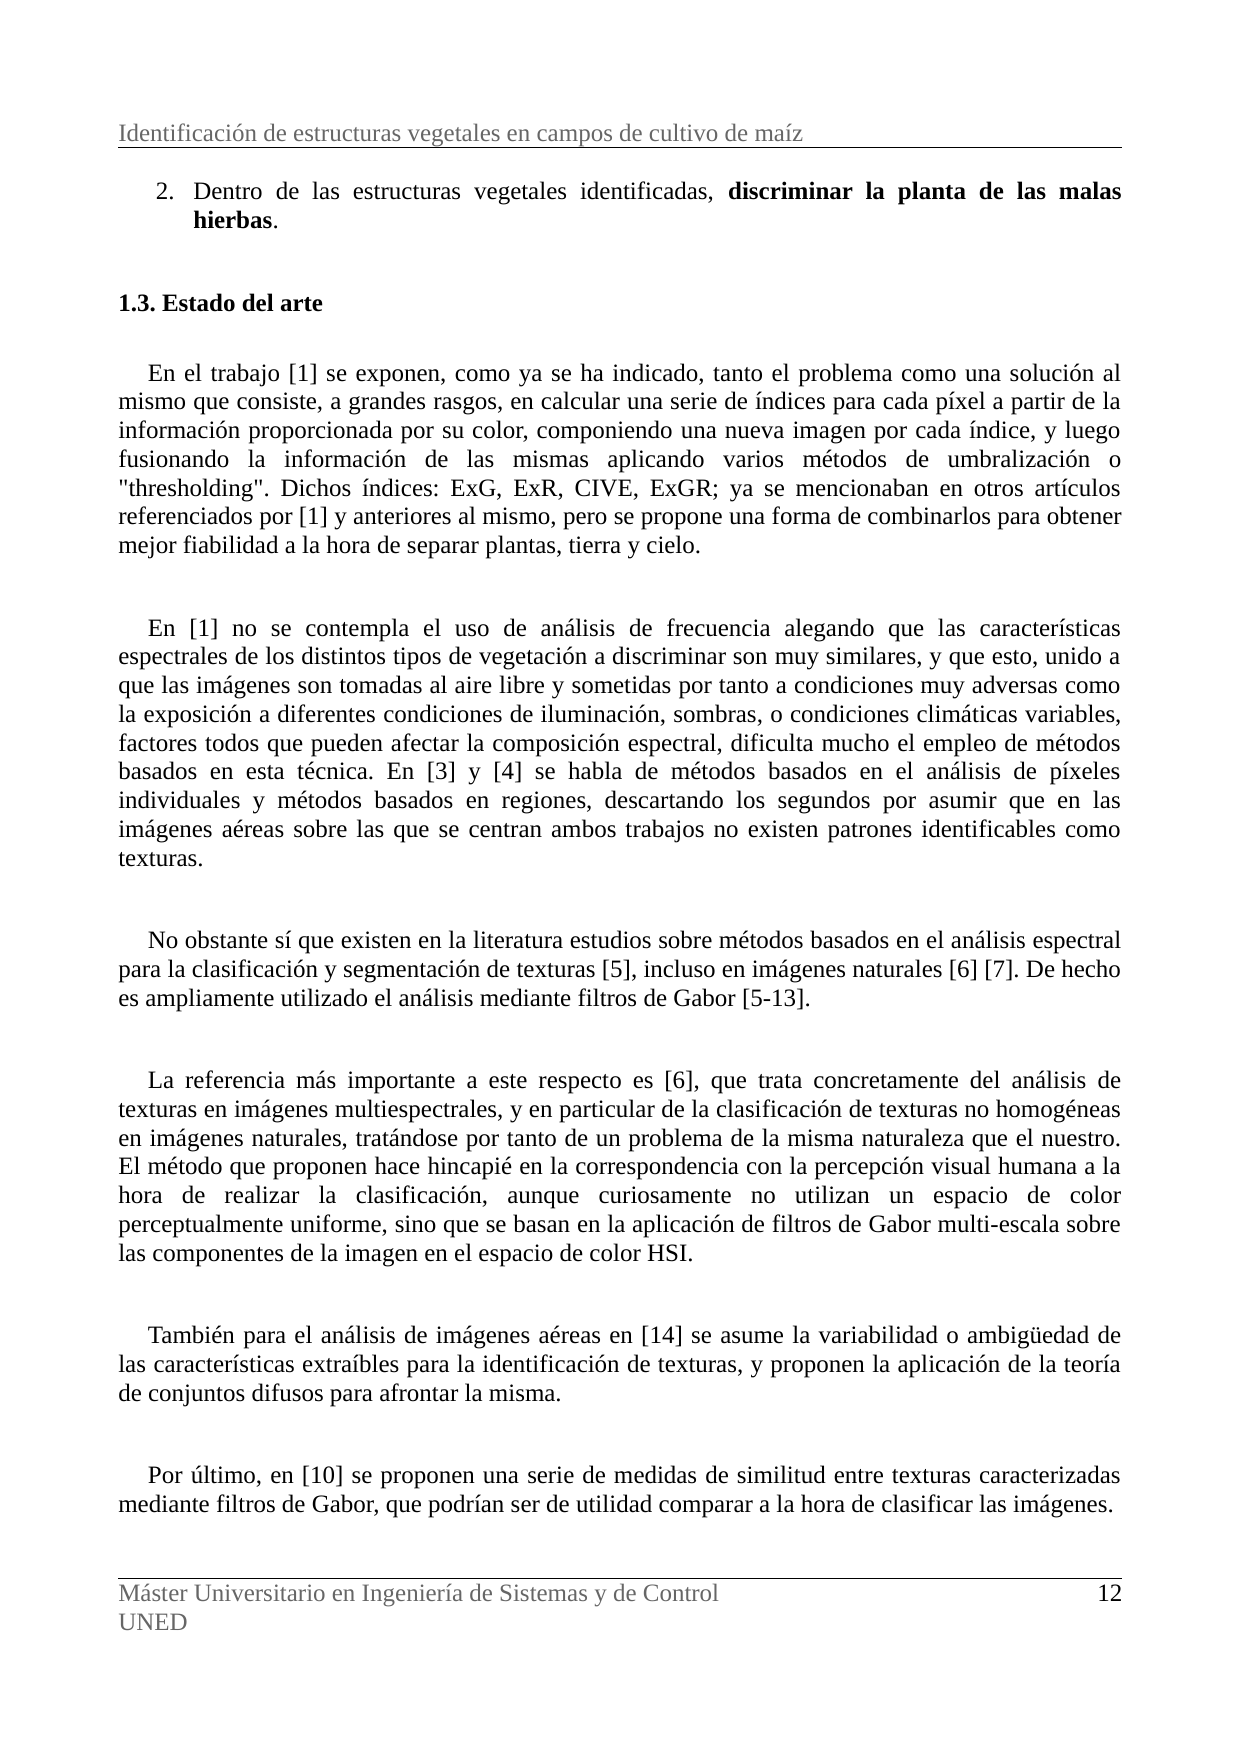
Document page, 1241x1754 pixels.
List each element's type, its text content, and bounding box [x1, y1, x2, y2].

text Por último, en [10] se proponen una serie de medidas de similitud entre texturas caracterizadas mediante filtros de Gabor, que podrían ser de utilidad comparar a la hora de clasificar las imágenes. [118, 1460, 1122, 1518]
text También para el análisis de imágenes aéreas en [14] se asume la variabilidad o ambigüedad de las características extraíbles para la identificación de texturas, y proponen la aplicación de la teoría de conjuntos difusos para afrontar la misma. [118, 1320, 1122, 1406]
text No obstante sí que existen en la literatura estudios sobre métodos basados en el análisis espectral para la clasificación y segmentación de texturas [5], incluso en imágenes naturales [6] [7]. De hecho es ampliamente utilizado el análisis mediante filtros de Gabor [5-13]. [118, 925, 1122, 1011]
text En el trabajo [1] se exponen, como ya se ha indicado, tanto el problema como una solución al mismo que consiste, a grandes rasgos, en calcular una serie de índices para cada píxel a partir de la información proporcionada por su color, componiendo una nueva imagen por cada índice, y luego fusionando la información de las mismas aplicando varios métodos de umbralización o "thresholding". Dichos índices: ExG, ExR, CIVE, ExGR; ya se mencionaban en otros artículos referenciados por [1] y anteriores al mismo, pero se propone una forma de combinarlos para obtener mejor fiabilidad a la hora de separar plantas, tierra y cielo. [118, 358, 1122, 559]
list Dentro de las estructuras vegetales identificadas, discriminar la planta de las malas hierbas. [156, 176, 1122, 234]
subtitle 1.3. Estado del arte [118, 288, 1122, 316]
text La referencia más importante a este respecto es [6], que trata concretamente del análisis de texturas en imágenes multiespectrales, y en particular de la clasificación de texturas no homogéneas en imágenes naturales, tratándose por tanto de un problema de la misma naturaleza que el nuestro. El método que proponen hace hincapié en la correspondencia con la percepción visual humana a la hora de realizar la clasificación, aunque curiosamente no utilizan un espacio de color perceptualmente uniforme, sino que se basan en la aplicación de filtros de Gabor multi-escala sobre las componentes de la imagen en el espacio de color HSI. [118, 1065, 1122, 1266]
text En [1] no se contempla el uso de análisis de frecuencia alegando que las características espectrales de los distintos tipos de vegetación a discriminar son muy similares, y que esto, unido a que las imágenes son tomadas al aire libre y sometidas por tanto a condiciones muy adversas como la exposición a diferentes condiciones de iluminación, sombras, o condiciones climáticas variables, factores todos que pueden afectar la composición espectral, dificulta mucho el empleo de métodos basados en esta técnica. En [3] y [4] se habla de métodos basados en el análisis de píxeles individuales y métodos basados en regiones, descartando los segundos por asumir que en las imágenes aéreas sobre las que se centran ambos trabajos no existen patrones identificables como texturas. [118, 613, 1122, 871]
